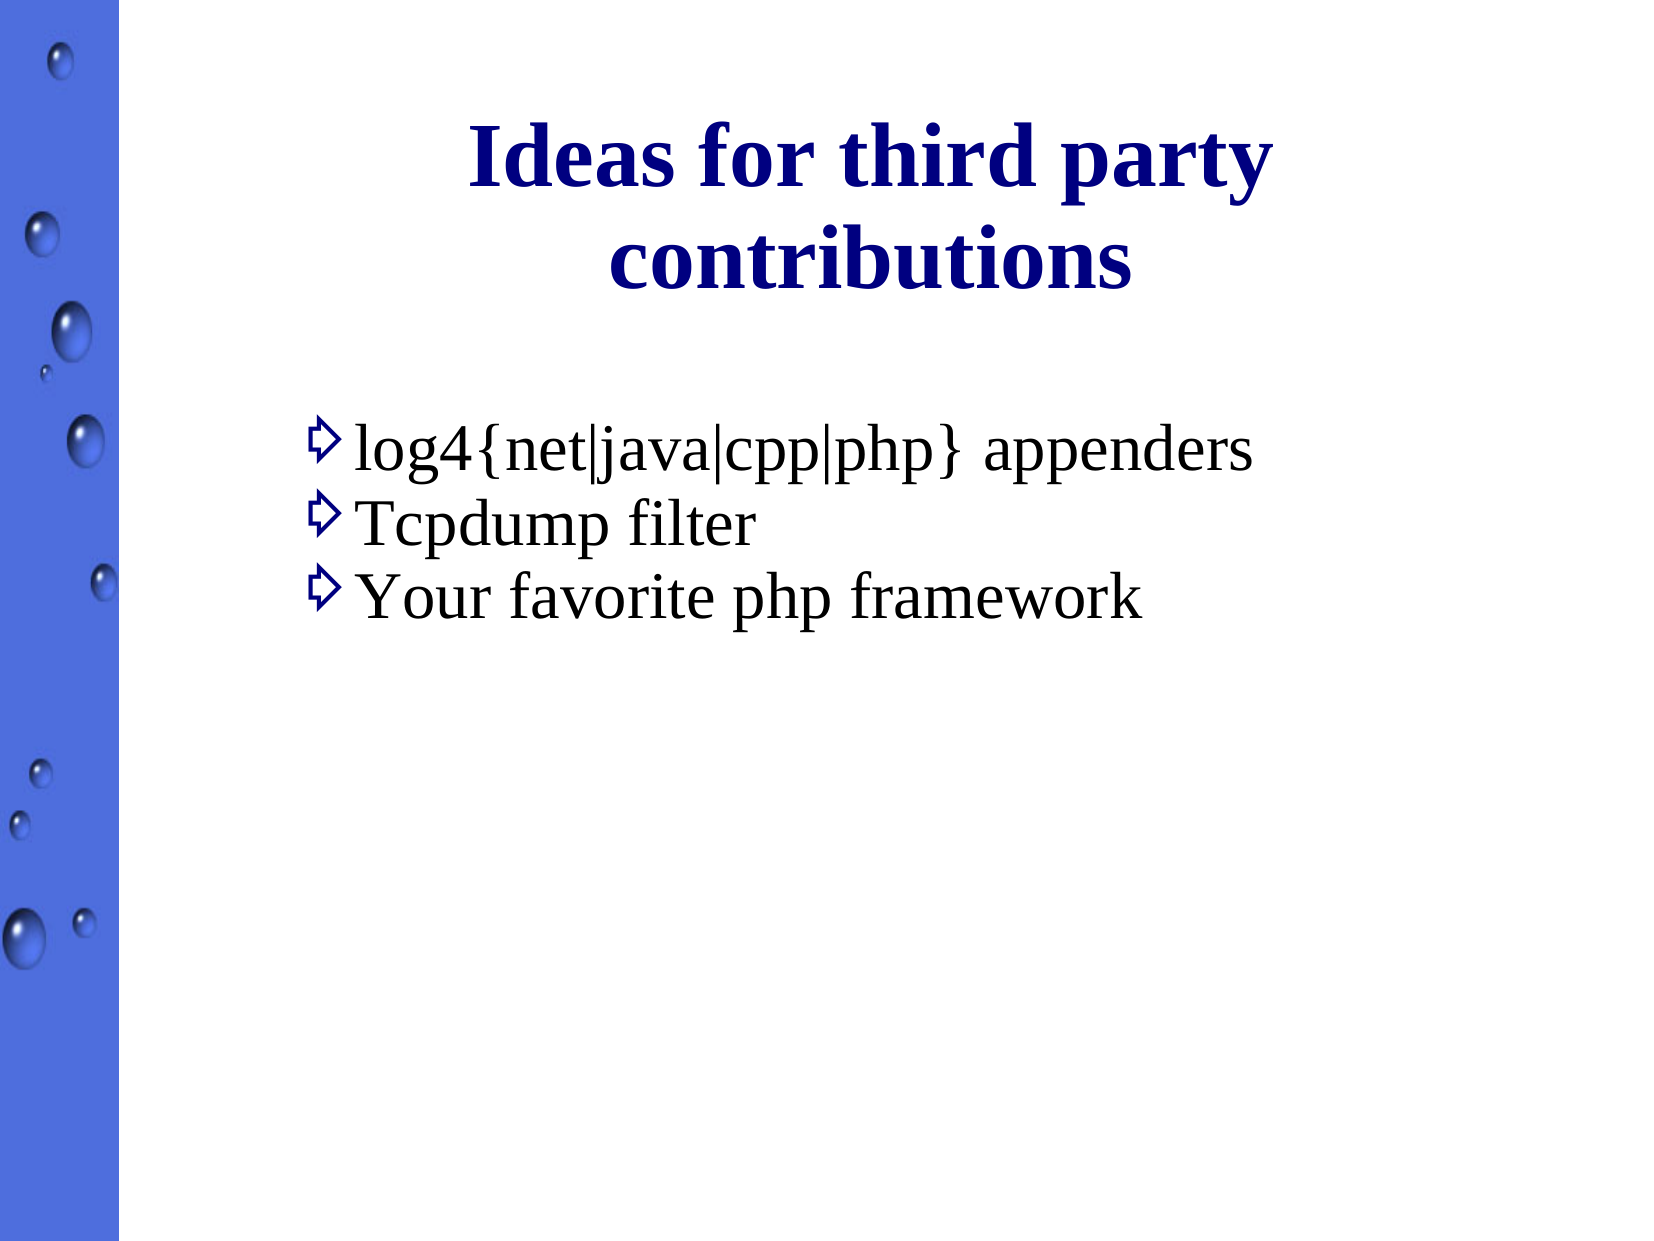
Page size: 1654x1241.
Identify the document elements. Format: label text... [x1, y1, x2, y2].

picture [0, 0, 119, 1241]
title Ideas for third party contributions [209, 104, 1534, 309]
list log4{net|java|cpp|php} appenders Tcpdump filter Your favorite php framework [296, 411, 1558, 1216]
